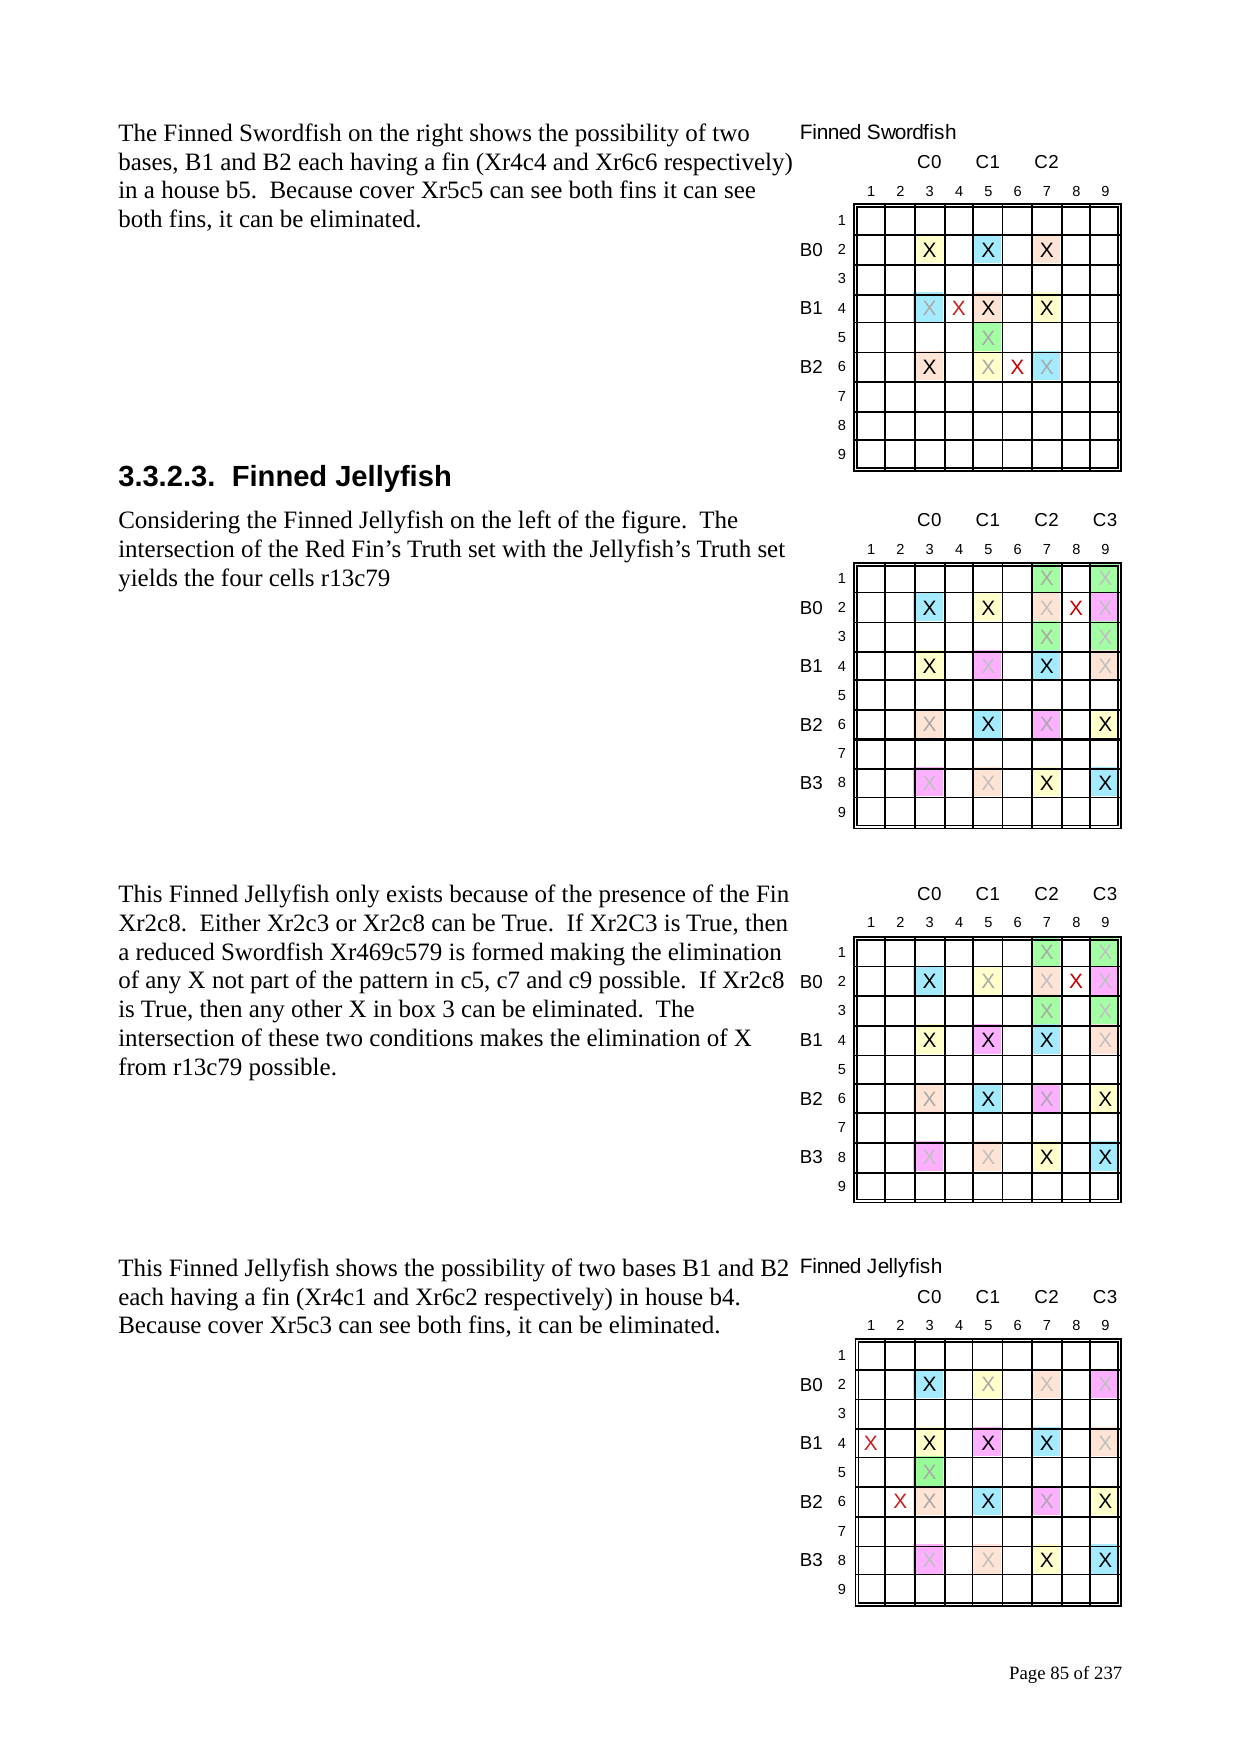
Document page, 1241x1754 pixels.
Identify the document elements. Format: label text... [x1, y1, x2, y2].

text The Finned Swordfish on the right shows the possibility of two bases, B1 and B2 each having a fin (Xr4c4 and Xr6c6 respectively) in a house b5. Because cover Xr5c5 can see both fins it can see both fins, it can be eliminated. [118, 118, 1122, 233]
text Considering the Finned Jellyfish on the left of the figure. The intersection of the Red Fin’s Truth set with the Jellyfish’s Truth set yields the four cells r13c79 [118, 505, 1122, 592]
subtitle Finned Jellyfish [118, 459, 1122, 493]
text This Finned Jellyfish only exists because of the presence of the Fin Xr2c8. Either Xr2c3 or Xr2c8 can be True. If Xr2C3 is True, then a reduced Swordfish Xr469c579 is formed making the elimination of any X not part of the pattern in c5, c7 and c9 possible. If Xr2c8 is True, then any other X in box 3 can be eliminated. The intersection of these two conditions makes the elimination of X from r13c79 possible. [118, 879, 1122, 1080]
text This Finned Jellyfish shows the possibility of two bases B1 and B2 each having a fin (Xr4c1 and Xr6c2 respectively) in house b4. Because cover Xr5c3 can see both fins, it can be eliminated. [118, 1253, 1122, 1339]
